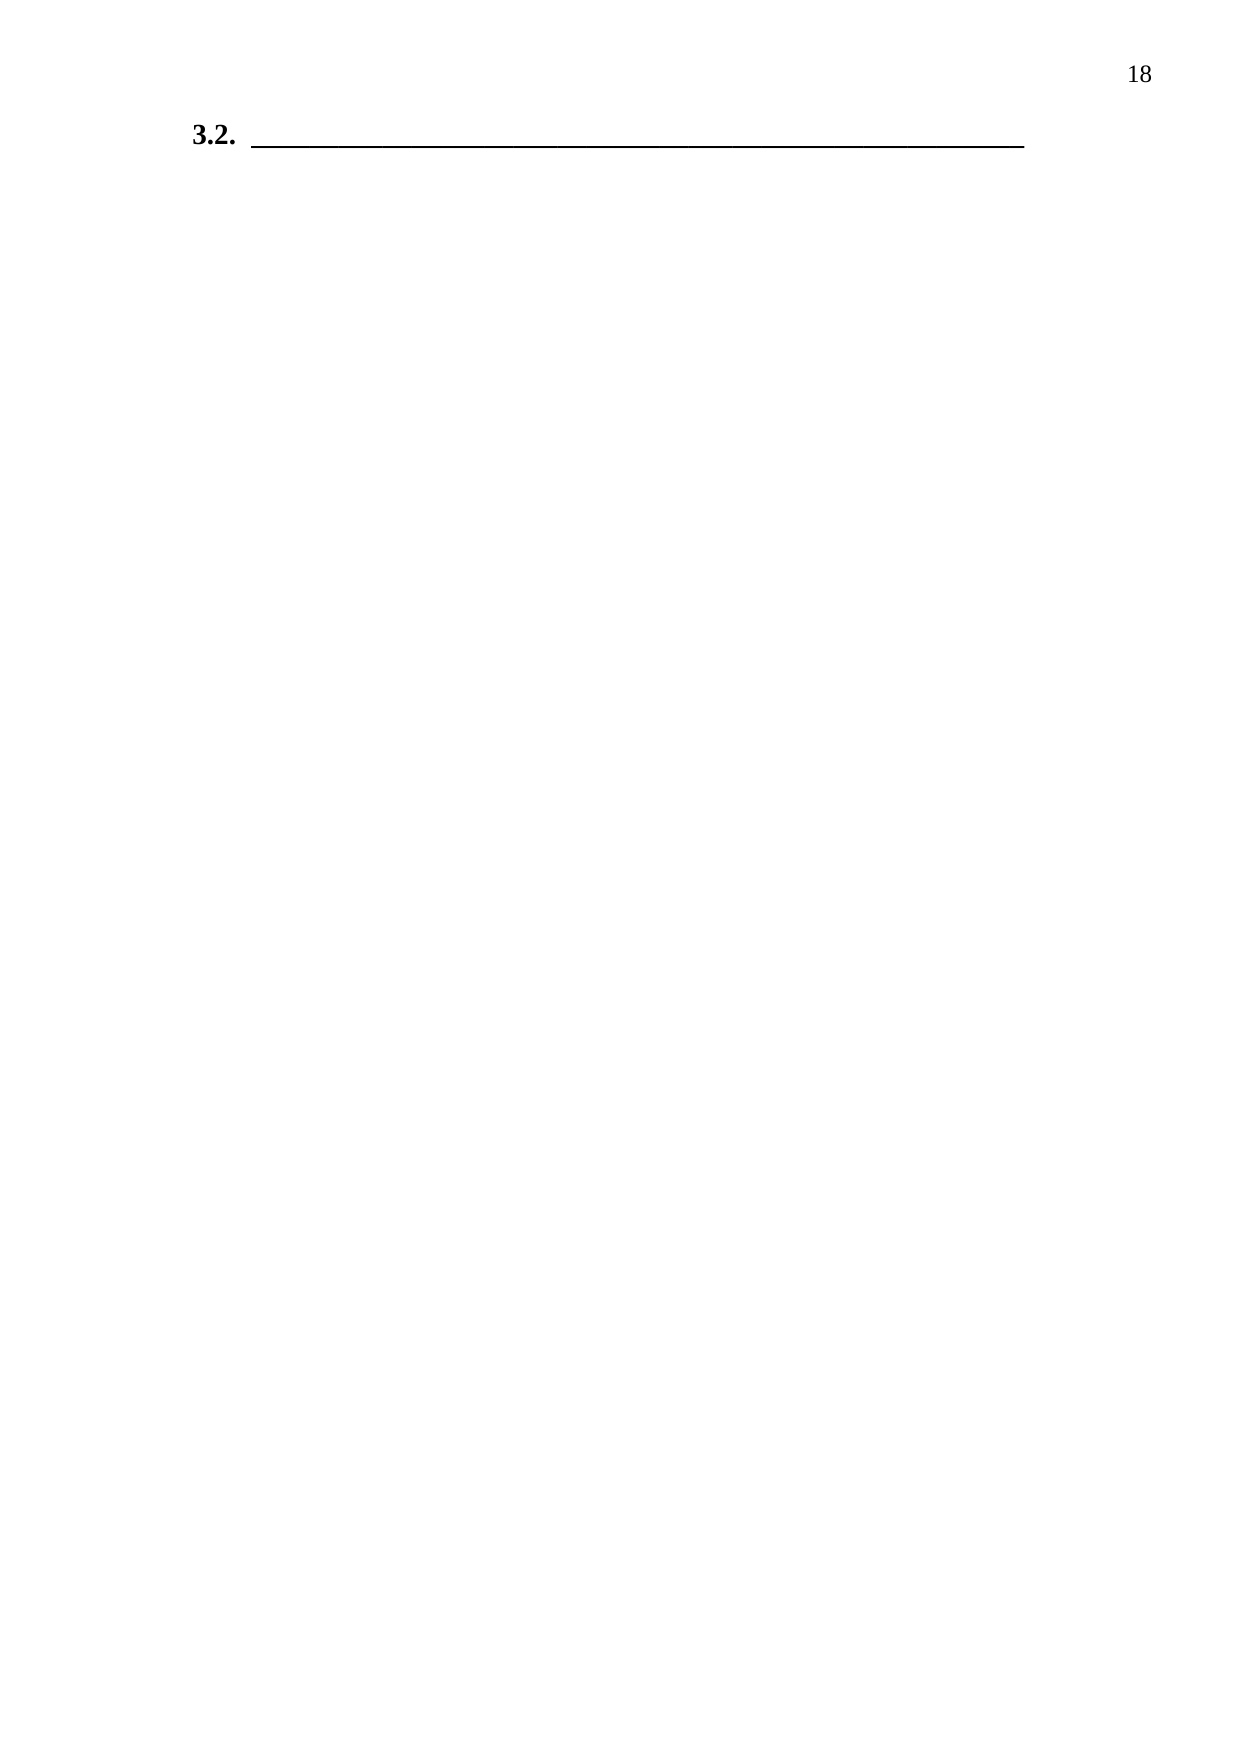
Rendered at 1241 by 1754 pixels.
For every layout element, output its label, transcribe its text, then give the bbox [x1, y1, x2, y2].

subtitle _____________________________________________________ [177, 117, 1152, 151]
